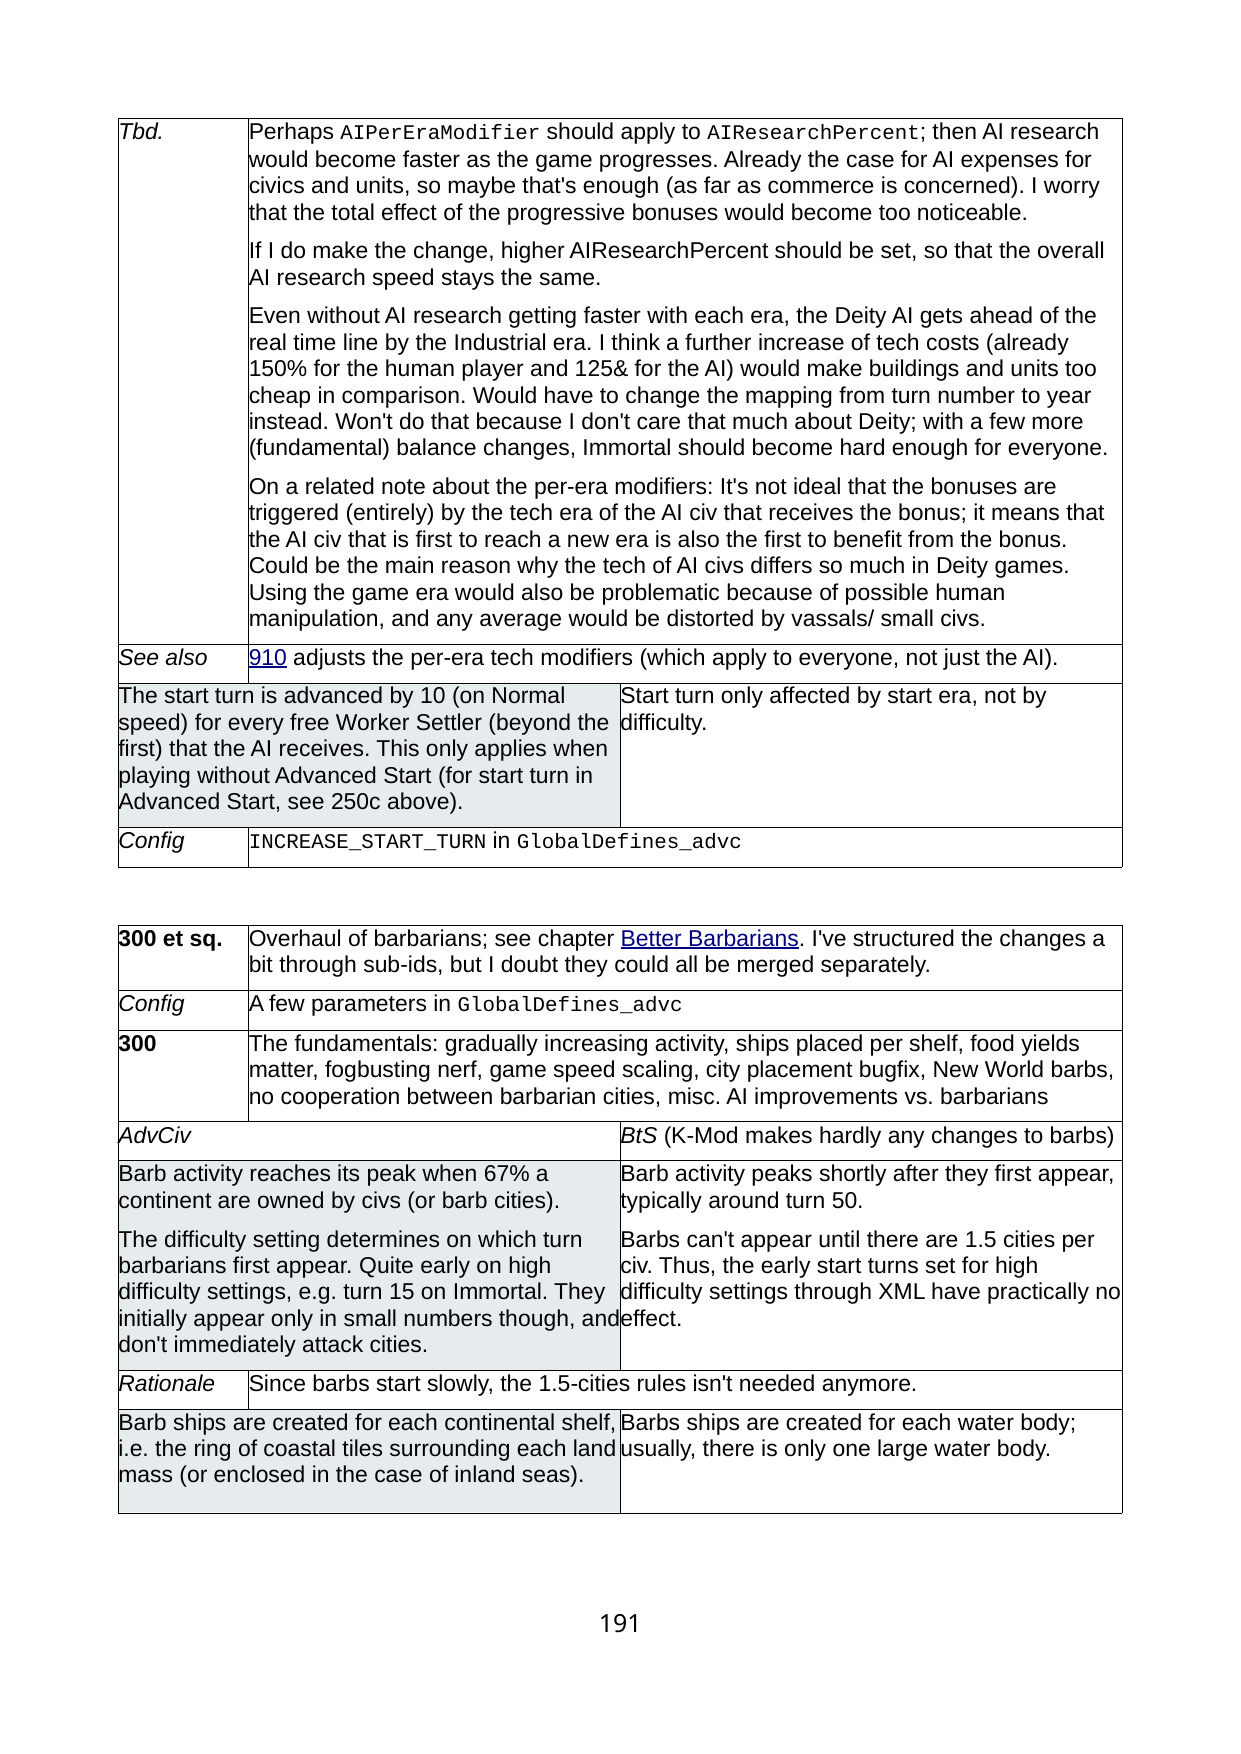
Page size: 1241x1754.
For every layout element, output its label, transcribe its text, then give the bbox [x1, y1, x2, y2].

table_cell See also [119, 645, 248, 682]
table_cell The fundamentals: gradually increasing activity, ships placed per shelf, food yields matter, fogbusting nerf, game speed scaling, city placement bugfix, New World barbs, no cooperation between barbarian cities, misc. AI improvements vs. barbarians [249, 1031, 1122, 1121]
table_cell The start turn is advanced by 10 (on Normal speed) for every free Worker Settler (beyond the first) that the AI receives. This only applies when playing without Advanced Start (for start turn in Advanced Start, see 250c above). [119, 684, 620, 827]
table_cell INCREASE_START_TURN in GlobalDefines_advc [249, 828, 1122, 867]
table_cell 300 [119, 1031, 248, 1121]
table_cell Barbs ships are created for each water body; usually, there is only one large water body. [621, 1410, 1122, 1512]
table_cell Config [119, 828, 248, 867]
table_cell Tbd. [119, 119, 248, 643]
table_cell Barb activity reaches its peak when 67% a continent are owned by civs (or barb cities). The difficulty setting determines on which turn barbarians first appear. Quite early on high difficulty settings, e.g. turn 15 on Immortal. They initially appear only in small numbers though, and don't immediately attack cities. [119, 1161, 620, 1370]
table_cell A few parameters in GlobalDefines_advc [249, 991, 1122, 1030]
table_cell Since barbs start slowly, the 1.5-cities rules isn't needed anymore. [249, 1371, 1122, 1408]
table_cell Config [119, 991, 248, 1030]
table_cell Start turn only affected by start era, not by difficulty. [621, 684, 1122, 827]
table_cell 910 adjusts the per-era tech modifiers (which apply to everyone, not just the AI). [249, 645, 1122, 682]
table_cell Perhaps AIPerEraModifier should apply to AIResearchPercent; then AI research would become faster as the game progresses. Already the case for AI expenses for civics and units, so maybe that's enough (as far as commerce is concerned). I worry that the total effect of the progressive bonuses would become too noticeable. If I do make the change, higher AIResearchPercent should be set, so that the overall AI research speed stays the same. Even without AI research getting faster with each era, the Deity AI gets ahead of the real time line by the Industrial era. I think a further increase of tech costs (already 150% for the human player and 125& for the AI) would make buildings and units too cheap in comparison. Would have to change the mapping from turn number to year instead. Won't do that because I don't care that much about Deity; with a few more (fundamental) balance changes, Immortal should become hard enough for everyone. On a related note about the per-era modifiers: It's not ideal that the bonuses are triggered (entirely) by the tech era of the AI civ that receives the bonus; it means that the AI civ that is first to reach a new era is also the first to benefit from the bonus. Could be the main reason why the tech of AI civs differs so much in Deity games. Using the game era would also be problematic because of possible human manipulation, and any average would be distorted by vassals/ small civs. [249, 119, 1122, 643]
table_cell Barb ships are created for each continental shelf, i.e. the ring of coastal tiles surrounding each land mass (or enclosed in the case of inland seas). [119, 1410, 620, 1512]
table_cell Barb activity peaks shortly after they first appear, typically around turn 50. Barbs can't appear until there are 1.5 cities per civ. Thus, the early start turns set for high difficulty settings through XML have practically no effect. [621, 1161, 1122, 1370]
table_cell BtS (K-Mod makes hardly any changes to barbs) [621, 1122, 1122, 1160]
table_header Overhaul of barbarians; see chapter Better Barbarians. I've structured the changes a bit through sub-ids, but I doubt they could all be merged separately. [249, 926, 1122, 990]
table_header 300 et sq. [119, 926, 248, 990]
table_cell Rationale [119, 1371, 248, 1408]
table_cell AdvCiv [119, 1122, 620, 1160]
